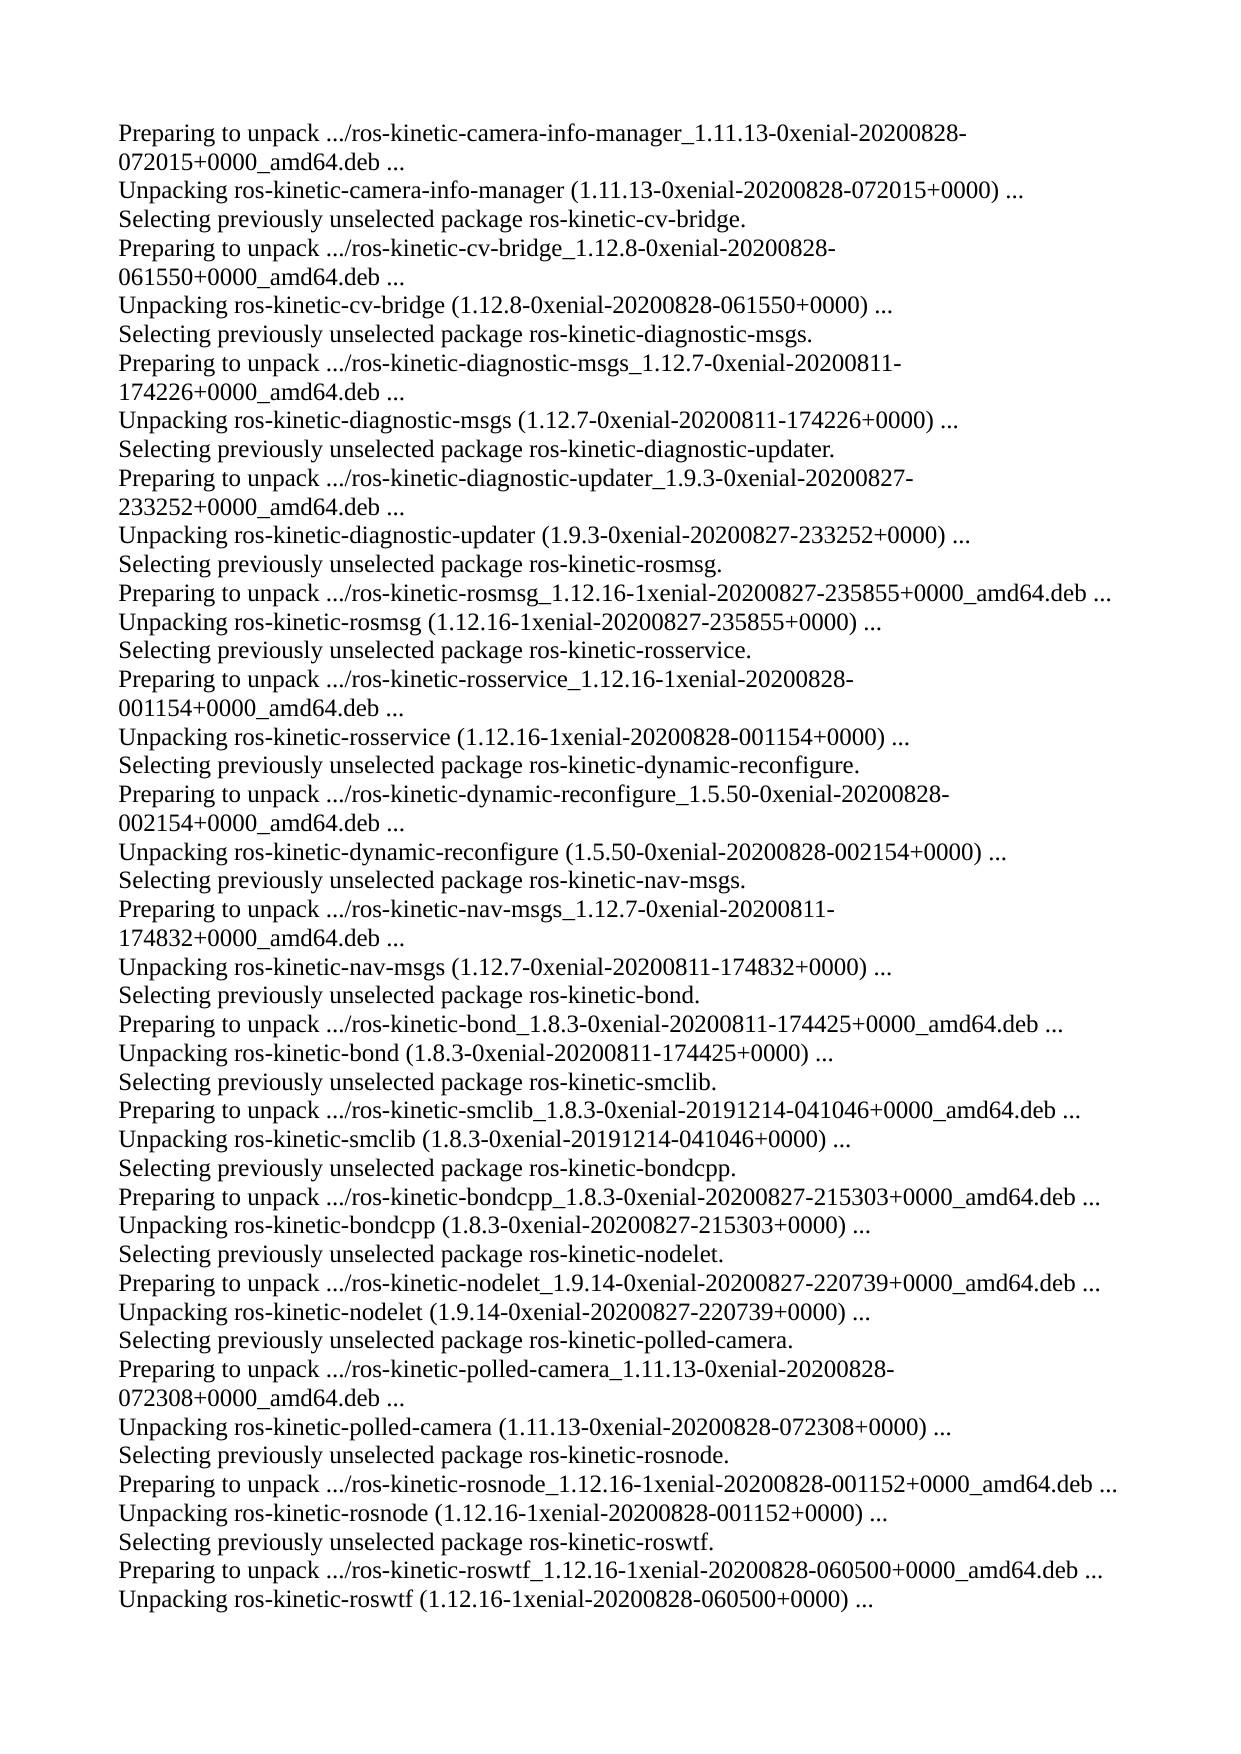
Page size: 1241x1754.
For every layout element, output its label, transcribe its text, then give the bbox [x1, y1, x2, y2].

text Unpacking ros-kinetic-rosmsg (1.12.16-1xenial-20200827-235855+0000) ... [118, 607, 1122, 636]
text Unpacking ros-kinetic-roswtf (1.12.16-1xenial-20200828-060500+0000) ... [118, 1584, 1122, 1613]
text Preparing to unpack .../ros-kinetic-polled-camera_1.11.13-0xenial-20200828-072308+0000_amd64.deb ... [118, 1354, 1122, 1412]
text Unpacking ros-kinetic-rosnode (1.12.16-1xenial-20200828-001152+0000) ... [118, 1498, 1122, 1527]
text Selecting previously unselected package ros-kinetic-diagnostic-msgs. [118, 319, 1122, 348]
text Unpacking ros-kinetic-polled-camera (1.11.13-0xenial-20200828-072308+0000) ... [118, 1412, 1122, 1441]
text Unpacking ros-kinetic-camera-info-manager (1.11.13-0xenial-20200828-072015+0000) ... [118, 176, 1122, 204]
text Selecting previously unselected package ros-kinetic-diagnostic-updater. [118, 434, 1122, 463]
text Preparing to unpack .../ros-kinetic-nodelet_1.9.14-0xenial-20200827-220739+0000_amd64.deb ... [118, 1268, 1122, 1297]
text Unpacking ros-kinetic-dynamic-reconfigure (1.5.50-0xenial-20200828-002154+0000) ... [118, 837, 1122, 866]
text Unpacking ros-kinetic-diagnostic-updater (1.9.3-0xenial-20200827-233252+0000) ... [118, 521, 1122, 549]
text Selecting previously unselected package ros-kinetic-rosmsg. [118, 549, 1122, 578]
text Selecting previously unselected package ros-kinetic-dynamic-reconfigure. [118, 751, 1122, 779]
text Selecting previously unselected package ros-kinetic-rosservice. [118, 636, 1122, 664]
text Preparing to unpack .../ros-kinetic-dynamic-reconfigure_1.5.50-0xenial-20200828-002154+0000_amd64.deb ... [118, 779, 1122, 837]
text Preparing to unpack .../ros-kinetic-rosnode_1.12.16-1xenial-20200828-001152+0000_amd64.deb ... [118, 1469, 1122, 1498]
text Preparing to unpack .../ros-kinetic-diagnostic-updater_1.9.3-0xenial-20200827-233252+0000_amd64.deb ... [118, 463, 1122, 521]
text Selecting previously unselected package ros-kinetic-bondcpp. [118, 1153, 1122, 1182]
text Selecting previously unselected package ros-kinetic-roswtf. [118, 1527, 1122, 1556]
text Selecting previously unselected package ros-kinetic-rosnode. [118, 1441, 1122, 1469]
text Unpacking ros-kinetic-rosservice (1.12.16-1xenial-20200828-001154+0000) ... [118, 722, 1122, 751]
text Preparing to unpack .../ros-kinetic-bondcpp_1.8.3-0xenial-20200827-215303+0000_amd64.deb ... [118, 1182, 1122, 1211]
text Preparing to unpack .../ros-kinetic-smclib_1.8.3-0xenial-20191214-041046+0000_amd64.deb ... [118, 1096, 1122, 1124]
text Selecting previously unselected package ros-kinetic-polled-camera. [118, 1326, 1122, 1354]
text Unpacking ros-kinetic-bondcpp (1.8.3-0xenial-20200827-215303+0000) ... [118, 1211, 1122, 1239]
text Selecting previously unselected package ros-kinetic-cv-bridge. [118, 204, 1122, 233]
text Preparing to unpack .../ros-kinetic-roswtf_1.12.16-1xenial-20200828-060500+0000_amd64.deb ... [118, 1556, 1122, 1584]
text Preparing to unpack .../ros-kinetic-rosmsg_1.12.16-1xenial-20200827-235855+0000_amd64.deb ... [118, 578, 1122, 607]
text Preparing to unpack .../ros-kinetic-diagnostic-msgs_1.12.7-0xenial-20200811-174226+0000_amd64.deb ... [118, 348, 1122, 406]
text Selecting previously unselected package ros-kinetic-smclib. [118, 1067, 1122, 1096]
text Preparing to unpack .../ros-kinetic-camera-info-manager_1.11.13-0xenial-20200828-072015+0000_amd64.deb ... [118, 118, 1122, 176]
text Selecting previously unselected package ros-kinetic-nav-msgs. [118, 866, 1122, 894]
text Preparing to unpack .../ros-kinetic-nav-msgs_1.12.7-0xenial-20200811-174832+0000_amd64.deb ... [118, 894, 1122, 952]
text Unpacking ros-kinetic-bond (1.8.3-0xenial-20200811-174425+0000) ... [118, 1038, 1122, 1067]
text Unpacking ros-kinetic-diagnostic-msgs (1.12.7-0xenial-20200811-174226+0000) ... [118, 406, 1122, 434]
text Selecting previously unselected package ros-kinetic-nodelet. [118, 1239, 1122, 1268]
text Preparing to unpack .../ros-kinetic-cv-bridge_1.12.8-0xenial-20200828-061550+0000_amd64.deb ... [118, 233, 1122, 291]
text Preparing to unpack .../ros-kinetic-bond_1.8.3-0xenial-20200811-174425+0000_amd64.deb ... [118, 1009, 1122, 1038]
text Preparing to unpack .../ros-kinetic-rosservice_1.12.16-1xenial-20200828-001154+0000_amd64.deb ... [118, 664, 1122, 722]
text Selecting previously unselected package ros-kinetic-bond. [118, 981, 1122, 1009]
text Unpacking ros-kinetic-nav-msgs (1.12.7-0xenial-20200811-174832+0000) ... [118, 952, 1122, 981]
text Unpacking ros-kinetic-nodelet (1.9.14-0xenial-20200827-220739+0000) ... [118, 1297, 1122, 1326]
text Unpacking ros-kinetic-smclib (1.8.3-0xenial-20191214-041046+0000) ... [118, 1124, 1122, 1153]
text Unpacking ros-kinetic-cv-bridge (1.12.8-0xenial-20200828-061550+0000) ... [118, 291, 1122, 319]
